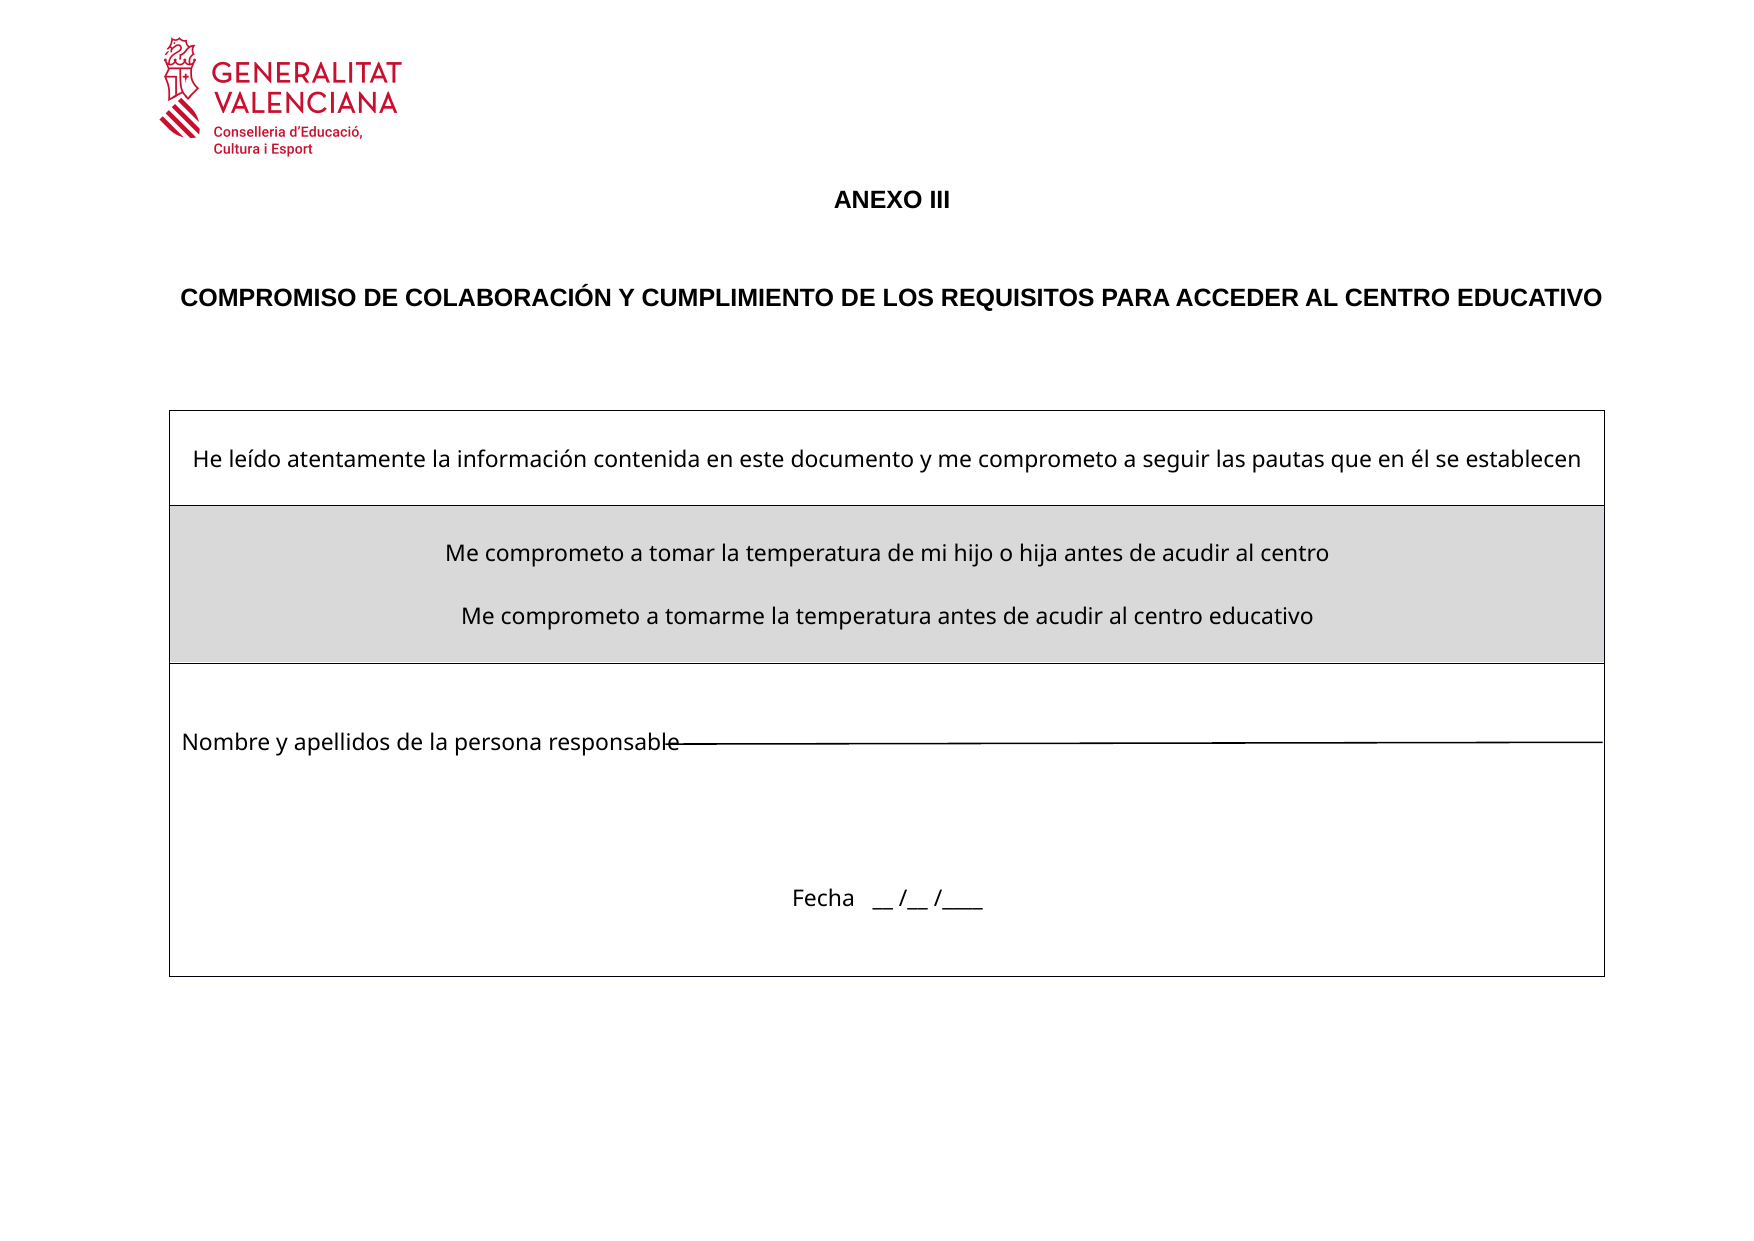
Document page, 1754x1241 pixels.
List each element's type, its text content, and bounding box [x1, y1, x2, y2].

table_cell Nombre y apellidos de la persona responsable Fecha __ /__ /____ [170, 664, 1604, 976]
picture [159, 37, 402, 157]
table_cell Me comprometo a tomar la temperatura de mi hijo o hija antes de acudir al centro Me comprometo a tomarme la temperatura antes de acudir al centro educativo [170, 506, 1604, 662]
text ANEXO III [118, 185, 1636, 213]
text COMPROMISO DE COLABORACIÓN Y CUMPLIMIENTO DE LOS REQUISITOS PARA ACCEDER AL CENTRO EDUCATIVO [118, 283, 1636, 312]
table_header He leído atentamente la información contenida en este documento y me comprometo a seguir las pautas que en él se establecen [170, 411, 1604, 505]
